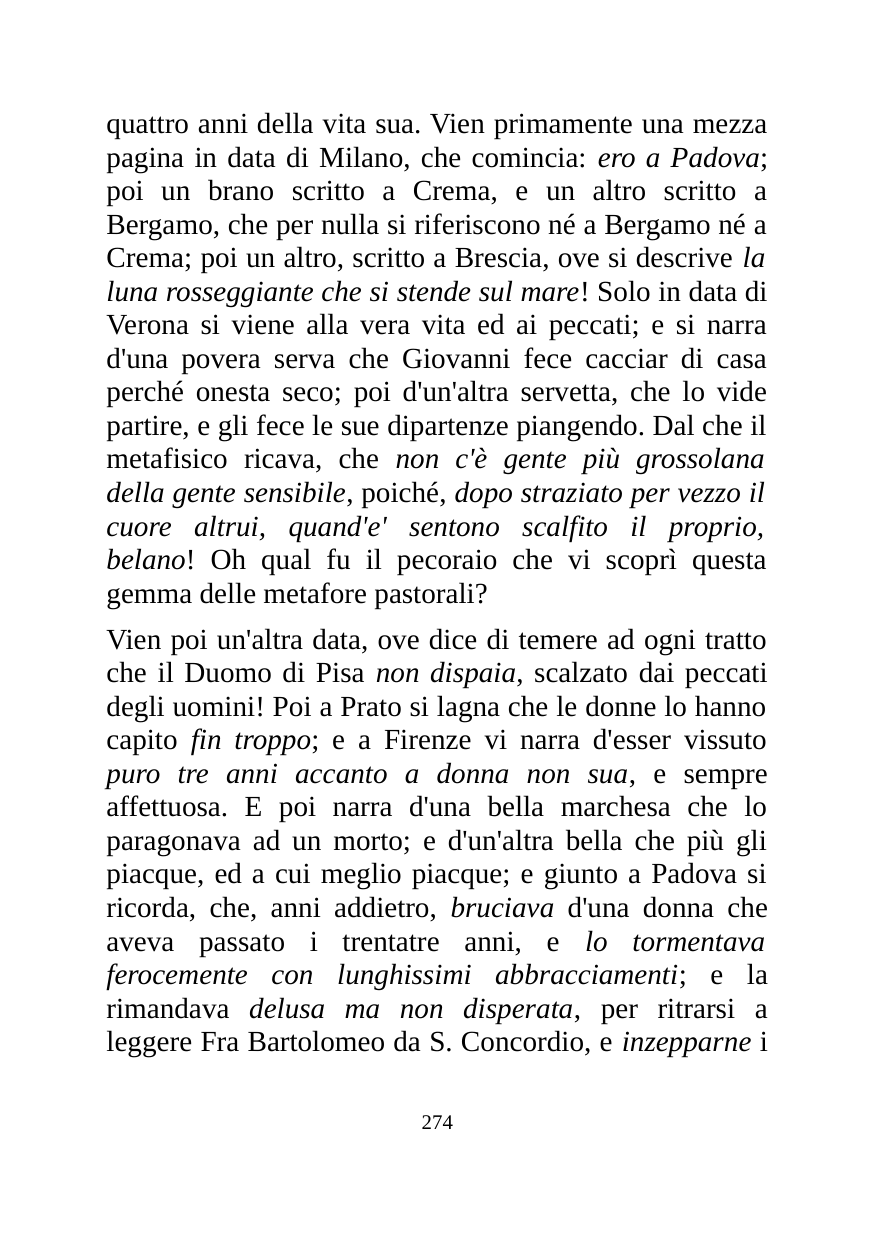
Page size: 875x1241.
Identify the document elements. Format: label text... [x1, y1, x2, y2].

text Vien poi un'altra data, ove dice di temere ad ogni tratto che il Duomo di Pisa non dispaia, scalzato dai peccati degli uomini! Poi a Prato si lagna che le donne lo hanno capito fin troppo; e a Firenze vi narra d'esser vissuto puro tre anni accanto a donna non sua, e sempre affettuosa. E poi narra d'una bella marchesa che lo paragonava ad un morto; e d'un'altra bella che più gli piacque, ed a cui meglio piacque; e giunto a Padova si ricorda, che, anni addietro, bruciava d'una donna che aveva passato i trentatre anni, e lo tormentava ferocemente con lunghissimi abbracciamenti; e la rimandava delusa ma non disperata, per ritrarsi a leggere Fra Bartolomeo da S. Concordio, e inzepparne i [106, 622, 768, 1058]
text quattro anni della vita sua. Vien primamente una mezza pagina in data di Milano, che comincia: ero a Padova; poi un brano scritto a Crema, e un altro scritto a Bergamo, che per nulla si riferiscono né a Bergamo né a Crema; poi un altro, scritto a Brescia, ove si descrive la luna rosseggiante che si stende sul mare! Solo in data di Verona si viene alla vera vita ed ai peccati; e si narra d'una povera serva che Giovanni fece cacciar di casa perché onesta seco; poi d'un'altra servetta, che lo vide partire, e gli fece le sue dipartenze piangendo. Dal che il metafisico ricava, che non c'è gente più grossolana della gente sensibile, poiché, dopo straziato per vezzo il cuore altrui, quand'e' sentono scalfito il proprio, belano! Oh qual fu il pecoraio che vi scoprì questa gemma delle metafore pastorali? [106, 106, 768, 609]
